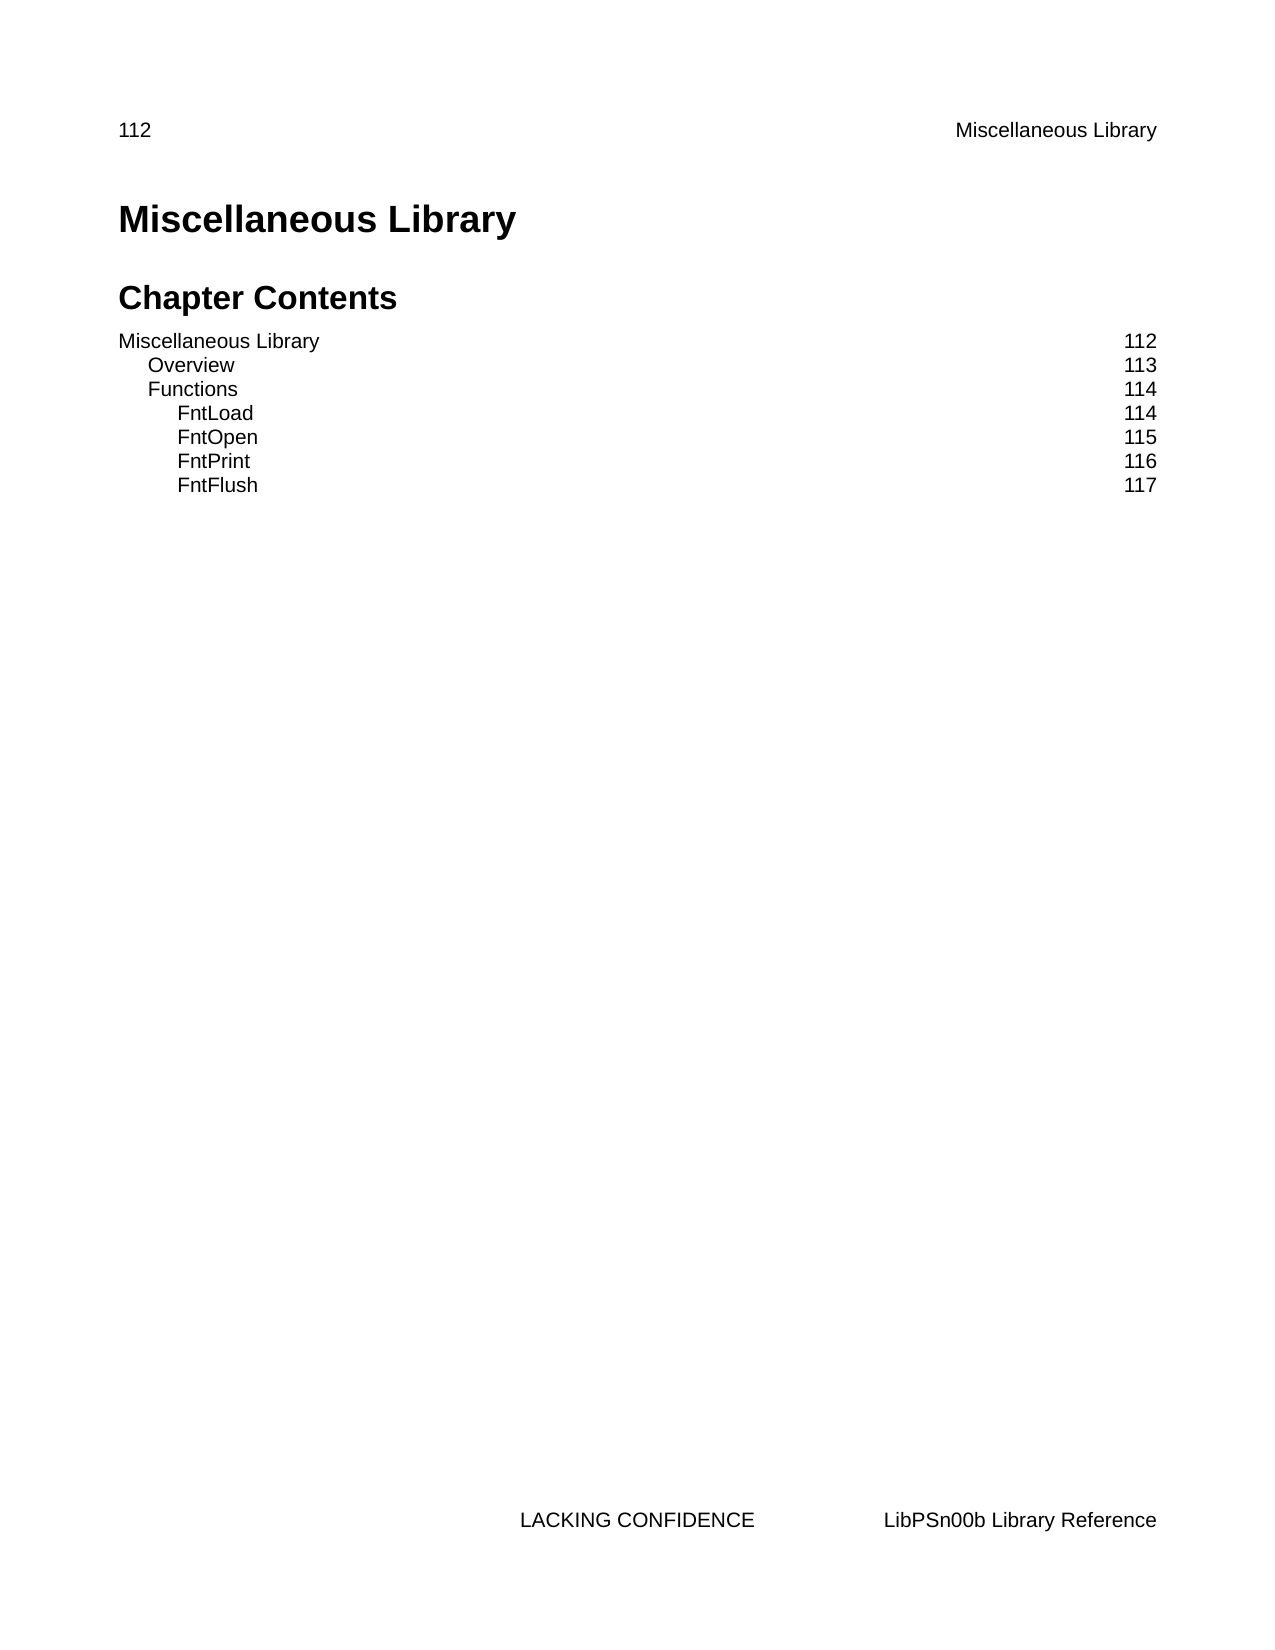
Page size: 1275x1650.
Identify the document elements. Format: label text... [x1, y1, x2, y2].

text Miscellaneous Library 112 [118, 329, 1157, 353]
text FntLoad 114 [177, 401, 1157, 424]
text FntFlush 117 [177, 472, 1157, 496]
text FntOpen 115 [177, 424, 1157, 448]
subtitle Chapter Contents [118, 278, 1157, 316]
text FntPrint 116 [177, 448, 1157, 472]
subtitle Miscellaneous Library [118, 197, 1157, 240]
text Overview 113 [148, 353, 1157, 377]
text Functions 114 [148, 377, 1157, 401]
